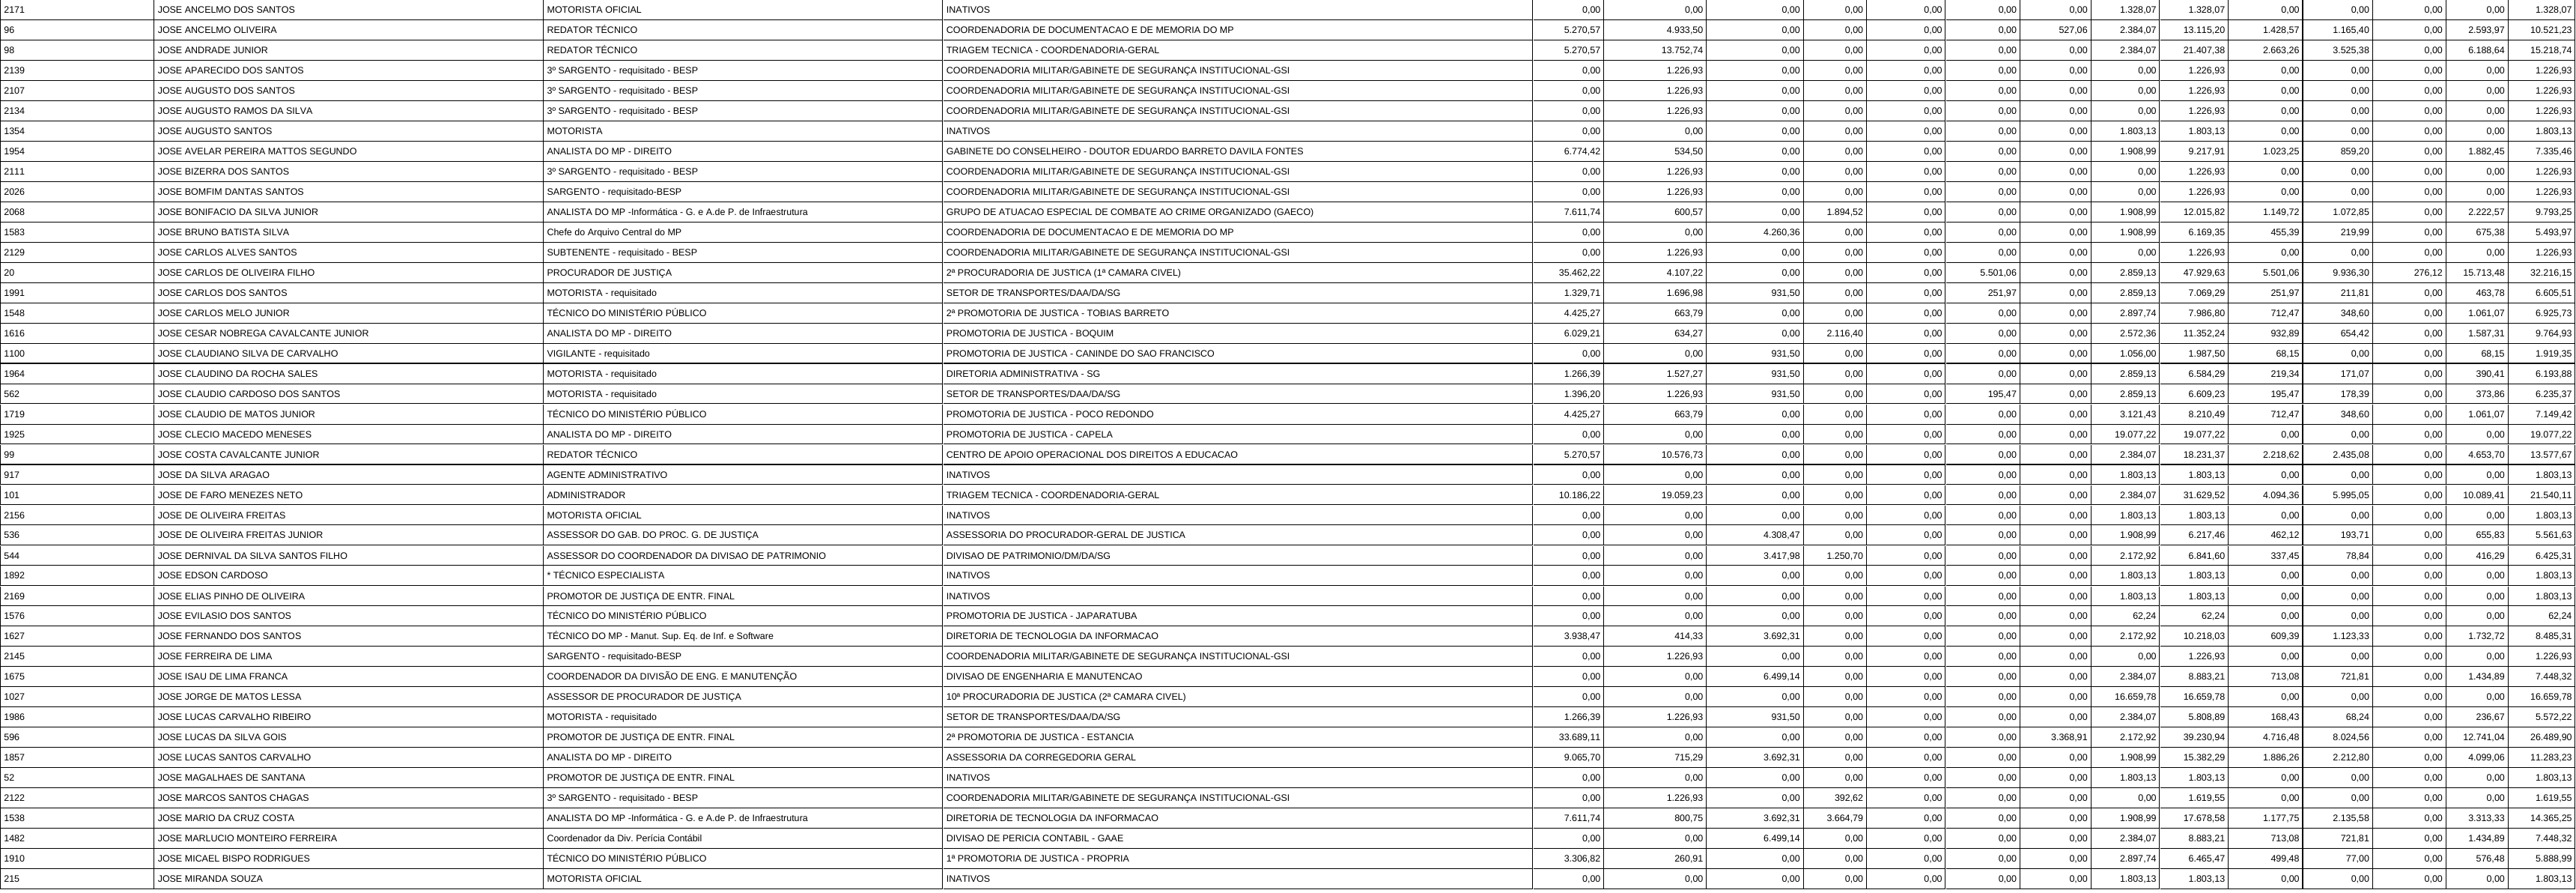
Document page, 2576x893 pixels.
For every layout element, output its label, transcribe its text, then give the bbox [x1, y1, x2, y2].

table_cell 721,81 [2303, 667, 2372, 686]
table_cell 0,00 [1867, 687, 1945, 706]
table_cell 0,00 [1867, 101, 1945, 121]
table_cell DIRETORIA ADMINISTRATIVA - SG [944, 364, 1532, 384]
table_cell 2.384,07 [2092, 829, 2159, 848]
table_cell 1.226,93 [2509, 61, 2575, 80]
table_cell COORDENADORIA MILITAR/GABINETE DE SEGURANÇA INSTITUCIONAL-GSI [944, 243, 1532, 262]
table_cell 0,00 [1804, 748, 1866, 767]
table_cell 4.107,22 [1604, 263, 1706, 282]
table_cell 576,48 [2446, 849, 2508, 868]
table_cell 1.908,99 [2092, 808, 2159, 828]
table_cell 562 [1, 384, 154, 403]
table_cell 193,71 [2303, 525, 2372, 545]
table_cell 2169 [1, 587, 154, 605]
table_cell 16.659,78 [2092, 687, 2159, 706]
table_cell 9.936,30 [2303, 263, 2372, 282]
table_cell JOSE MAGALHAES DE SANTANA [154, 768, 543, 787]
table_cell COORDENADORIA MILITAR/GABINETE DE SEGURANÇA INSTITUCIONAL-GSI [944, 182, 1532, 202]
table_cell 10.576,73 [1604, 445, 1706, 464]
table_cell 1.696,98 [1604, 283, 1706, 303]
table_cell JOSE BIZERRA DOS SANTOS [154, 162, 543, 181]
table_cell 77,00 [2303, 849, 2372, 868]
table_cell INATIVOS [944, 506, 1532, 524]
table_cell 462,12 [2229, 525, 2302, 545]
table_cell 0,00 [2373, 445, 2446, 464]
table_cell 0,00 [1804, 384, 1866, 403]
table_cell JOSE MICAEL BISPO RODRIGUES [154, 849, 543, 868]
table_cell 0,00 [2020, 405, 2091, 424]
table_cell 1675 [1, 667, 154, 686]
table_cell 2122 [1, 788, 154, 808]
table_cell 0,00 [2229, 81, 2302, 100]
table_header 0,00 [1534, 0, 1603, 19]
table_cell 0,00 [2446, 788, 2508, 808]
table_cell 544 [1, 546, 154, 565]
table_cell 6.609,23 [2160, 384, 2228, 403]
table_cell 2.172,92 [2092, 546, 2159, 565]
table_cell 0,00 [1804, 303, 1866, 323]
table_cell 0,00 [2373, 162, 2446, 181]
table_cell 0,00 [1946, 121, 2020, 141]
table_cell MOTORISTA - requisitado [544, 364, 942, 384]
table_cell 236,67 [2446, 707, 2508, 727]
table_cell JOSE CARLOS ALVES SANTOS [154, 243, 543, 262]
table_cell 1.226,93 [2509, 162, 2575, 181]
table_cell 0,00 [2229, 425, 2302, 444]
table_cell 0,00 [2373, 81, 2446, 100]
table_cell 2.116,40 [1804, 324, 1866, 343]
table_cell 0,00 [1707, 20, 1803, 40]
table_cell 0,00 [1804, 344, 1866, 363]
table_cell 0,00 [1604, 546, 1706, 565]
table_cell 0,00 [1604, 869, 1706, 889]
table_cell 0,00 [1946, 81, 2020, 100]
table_cell 1.803,13 [2509, 587, 2575, 605]
table_cell 0,00 [1707, 566, 1803, 585]
table_cell 276,12 [2373, 263, 2446, 282]
table_cell 0,00 [1534, 788, 1603, 808]
table_cell 219,99 [2303, 223, 2372, 242]
table_cell 0,00 [2020, 768, 2091, 787]
table_cell 0,00 [2020, 869, 2091, 889]
table_cell 390,41 [2446, 364, 2508, 384]
table_cell Coordenador da Div. Perícia Contábil [544, 829, 942, 848]
table_cell GRUPO DE ATUACAO ESPECIAL DE COMBATE AO CRIME ORGANIZADO (GAECO) [944, 202, 1532, 222]
table_cell 0,00 [1707, 768, 1803, 787]
table_cell 0,00 [2020, 303, 2091, 323]
table_cell 0,00 [1604, 587, 1706, 605]
table_cell 0,00 [1604, 829, 1706, 848]
table_cell TÉCNICO DO MINISTÉRIO PÚBLICO [544, 303, 942, 323]
table_cell 0,00 [2373, 20, 2446, 40]
table_cell 1.226,93 [1604, 384, 1706, 403]
table_cell 0,00 [2303, 101, 2372, 121]
table_cell 0,00 [1804, 182, 1866, 202]
table_cell 0,00 [1534, 869, 1603, 889]
table_cell 0,00 [1707, 324, 1803, 343]
table_cell 1.226,93 [1604, 81, 1706, 100]
table_cell 0,00 [1604, 525, 1706, 545]
table_cell 1.803,13 [2092, 768, 2159, 787]
table_cell 0,00 [1867, 465, 1945, 484]
table_cell 0,00 [1804, 667, 1866, 686]
table_cell 1.619,55 [2160, 788, 2228, 808]
table_cell 0,00 [2020, 364, 2091, 384]
table_cell 47.929,63 [2160, 263, 2228, 282]
table_cell 1.908,99 [2092, 142, 2159, 161]
table_cell ANALISTA DO MP - DIREITO [544, 748, 942, 767]
table_cell 0,00 [2303, 121, 2372, 141]
table_cell 4.425,27 [1534, 303, 1603, 323]
table_cell 0,00 [1534, 243, 1603, 262]
table_cell 0,00 [2020, 263, 2091, 282]
table_cell 0,00 [1804, 142, 1866, 161]
table_cell 1.803,13 [2509, 869, 2575, 889]
table_cell 859,20 [2303, 142, 2372, 161]
table_cell 0,00 [1707, 142, 1803, 161]
table_cell 1.803,13 [2160, 587, 2228, 605]
table_cell 1.226,93 [1604, 707, 1706, 727]
table_cell 0,00 [2446, 61, 2508, 80]
table_cell 7.611,74 [1534, 808, 1603, 828]
table_cell COORDENADORIA MILITAR/GABINETE DE SEGURANÇA INSTITUCIONAL-GSI [944, 101, 1532, 121]
table_header MOTORISTA OFICIAL [544, 0, 942, 19]
table_cell 0,00 [1804, 465, 1866, 484]
table_cell 0,00 [1604, 465, 1706, 484]
table_cell 0,00 [1534, 465, 1603, 484]
table_cell 8.024,56 [2303, 727, 2372, 747]
table_cell 0,00 [2373, 344, 2446, 363]
table_cell 0,00 [1804, 626, 1866, 646]
table_cell 0,00 [2373, 788, 2446, 808]
table_cell 0,00 [2373, 869, 2446, 889]
table_cell 6.774,42 [1534, 142, 1603, 161]
table_cell 1.226,93 [1604, 162, 1706, 181]
table_cell 1.886,26 [2229, 748, 2302, 767]
table_cell JOSE AUGUSTO DOS SANTOS [154, 81, 543, 100]
table_cell 0,00 [1867, 182, 1945, 202]
table_cell MOTORISTA - requisitado [544, 707, 942, 727]
table_cell 0,00 [2446, 687, 2508, 706]
table_cell 0,00 [1707, 465, 1803, 484]
table_cell 0,00 [2373, 667, 2446, 686]
table_cell 0,00 [2446, 182, 2508, 202]
table_cell 0,00 [2373, 364, 2446, 384]
table_cell 0,00 [1946, 344, 2020, 363]
table_cell 0,00 [1804, 81, 1866, 100]
table_cell 0,00 [1804, 566, 1866, 585]
table_cell 1.919,35 [2509, 344, 2575, 363]
table_cell 0,00 [1867, 384, 1945, 403]
table_cell 0,00 [1867, 768, 1945, 787]
table_cell 178,39 [2303, 384, 2372, 403]
table_cell 4.716,48 [2229, 727, 2302, 747]
table_cell 2068 [1, 202, 154, 222]
table_cell 1.803,13 [2092, 566, 2159, 585]
table_cell 0,00 [1534, 162, 1603, 181]
table_cell 499,48 [2229, 849, 2302, 868]
table_cell 6.193,88 [2509, 364, 2575, 384]
table_cell ASSESSORIA DO PROCURADOR-GERAL DE JUSTICA [944, 525, 1532, 545]
table_cell 0,00 [1604, 768, 1706, 787]
table_cell 0,00 [2020, 324, 2091, 343]
table_cell 1.226,93 [2509, 243, 2575, 262]
table_cell 260,91 [1604, 849, 1706, 868]
table_cell 0,00 [1946, 546, 2020, 565]
table_cell 1100 [1, 344, 154, 363]
table_cell 1925 [1, 425, 154, 444]
table_cell 0,00 [2020, 667, 2091, 686]
table_cell 0,00 [1946, 445, 2020, 464]
table_cell JOSE LUCAS CARVALHO RIBEIRO [154, 707, 543, 727]
table_cell 0,00 [1946, 182, 2020, 202]
table_cell JOSE FERREIRA DE LIMA [154, 647, 543, 666]
table_cell 0,00 [1707, 445, 1803, 464]
table_cell 0,00 [2020, 788, 2091, 808]
table_cell 68,15 [2229, 344, 2302, 363]
table_cell 168,43 [2229, 707, 2302, 727]
table_cell 10ª PROCURADORIA DE JUSTICA (2ª CAMARA CIVEL) [944, 687, 1532, 706]
table_cell 1.226,93 [1604, 101, 1706, 121]
table_cell 0,00 [1946, 162, 2020, 181]
table_cell 0,00 [1946, 849, 2020, 868]
table_cell 1.226,93 [2509, 101, 2575, 121]
table_cell REDATOR TÉCNICO [544, 40, 942, 60]
table_cell JOSE MARCOS SANTOS CHAGAS [154, 788, 543, 808]
table_cell 3º SARGENTO - requisitado - BESP [544, 81, 942, 100]
table_cell 1.803,13 [2509, 566, 2575, 585]
table_cell 0,00 [1604, 687, 1706, 706]
table_cell 0,00 [2229, 121, 2302, 141]
table_cell 0,00 [2229, 506, 2302, 524]
table_cell 0,00 [1804, 849, 1866, 868]
table_cell 0,00 [1946, 364, 2020, 384]
table_cell 0,00 [2446, 506, 2508, 524]
table_cell ANALISTA DO MP -Informática - G. e A.de P. de Infraestrutura [544, 202, 942, 222]
table_cell JOSE ELIAS PINHO DE OLIVEIRA [154, 587, 543, 605]
table_cell 0,00 [2446, 606, 2508, 626]
table_cell 0,00 [1707, 788, 1803, 808]
table_cell 0,00 [2303, 687, 2372, 706]
table_cell 3º SARGENTO - requisitado - BESP [544, 162, 942, 181]
table_cell 32.216,15 [2509, 263, 2575, 282]
table_header 0,00 [2020, 0, 2091, 19]
table_cell JOSE CLECIO MACEDO MENESES [154, 425, 543, 444]
table_cell 1.226,93 [2160, 647, 2228, 666]
table_cell 0,00 [2020, 384, 2091, 403]
table_cell 5.270,57 [1534, 445, 1603, 464]
table_cell 4.425,27 [1534, 405, 1603, 424]
table_cell 0,00 [2303, 162, 2372, 181]
table_cell 2.859,13 [2092, 364, 2159, 384]
table_cell 0,00 [1707, 101, 1803, 121]
table_cell 1.803,13 [2092, 587, 2159, 605]
table_cell JOSE DE OLIVEIRA FREITAS [154, 506, 543, 524]
table_cell 0,00 [1604, 506, 1706, 524]
table_cell 6.217,46 [2160, 525, 2228, 545]
table_cell 463,78 [2446, 283, 2508, 303]
table_cell 713,08 [2229, 667, 2302, 686]
table_cell 0,00 [2373, 202, 2446, 222]
table_cell 1.732,72 [2446, 626, 2508, 646]
table_cell 373,86 [2446, 384, 2508, 403]
table_cell 0,00 [1946, 142, 2020, 161]
table_cell 2.384,07 [2092, 40, 2159, 60]
table_cell 0,00 [1604, 667, 1706, 686]
table_cell 0,00 [1534, 546, 1603, 565]
table_cell 0,00 [1707, 182, 1803, 202]
table_cell 0,00 [1534, 667, 1603, 686]
table_cell JOSE ANCELMO OLIVEIRA [154, 20, 543, 40]
table_cell 0,00 [2020, 445, 2091, 464]
table_cell 931,50 [1707, 384, 1803, 403]
table_cell 8.485,31 [2509, 626, 2575, 646]
table_cell 0,00 [2020, 485, 2091, 504]
table_cell 0,00 [1707, 243, 1803, 262]
table_cell 0,00 [1867, 243, 1945, 262]
table_cell 0,00 [2020, 506, 2091, 524]
table_cell 0,00 [1867, 425, 1945, 444]
table_cell 0,00 [2373, 626, 2446, 646]
table_cell 6.841,60 [2160, 546, 2228, 565]
table_cell 5.572,22 [2509, 707, 2575, 727]
table_cell 1.527,27 [1604, 364, 1706, 384]
table_cell 0,00 [2020, 182, 2091, 202]
table_cell 0,00 [2373, 506, 2446, 524]
table_cell 0,00 [2229, 788, 2302, 808]
table_cell 3.313,33 [2446, 808, 2508, 828]
table_cell 0,00 [2373, 405, 2446, 424]
table_cell SETOR DE TRANSPORTES/DAA/DA/SG [944, 384, 1532, 403]
table_cell 0,00 [1707, 587, 1803, 605]
table_cell 2145 [1, 647, 154, 666]
table_cell * TÉCNICO ESPECIALISTA [544, 566, 942, 585]
table_cell 5.888,99 [2509, 849, 2575, 868]
table_cell 0,00 [2229, 606, 2302, 626]
table_cell 0,00 [2446, 647, 2508, 666]
table_cell 0,00 [2446, 566, 2508, 585]
table_header 2171 [1, 0, 154, 19]
table_cell 4.933,50 [1604, 20, 1706, 40]
table_cell 0,00 [1804, 405, 1866, 424]
table_cell 7.986,80 [2160, 303, 2228, 323]
table_cell 26.489,90 [2509, 727, 2575, 747]
table_cell DIRETORIA DE TECNOLOGIA DA INFORMACAO [944, 808, 1532, 828]
table_cell 2.172,92 [2092, 626, 2159, 646]
table_cell 1.803,13 [2509, 506, 2575, 524]
table_cell 0,00 [1534, 223, 1603, 242]
table_cell 1.266,39 [1534, 707, 1603, 727]
table_cell PROMOTORIA DE JUSTICA - POCO REDONDO [944, 405, 1532, 424]
table_cell 0,00 [1867, 566, 1945, 585]
table_cell 0,00 [1867, 546, 1945, 565]
table_cell 1.428,57 [2229, 20, 2302, 40]
table_cell 0,00 [1804, 243, 1866, 262]
table_cell 0,00 [2373, 647, 2446, 666]
table_cell TÉCNICO DO MINISTÉRIO PÚBLICO [544, 606, 942, 626]
table_cell 0,00 [1867, 405, 1945, 424]
table_cell 0,00 [1867, 727, 1945, 747]
table_cell 2.663,26 [2229, 40, 2302, 60]
table_cell 0,00 [1534, 606, 1603, 626]
table_cell 13.577,67 [2509, 445, 2575, 464]
table_cell 0,00 [1867, 344, 1945, 363]
table_cell 1627 [1, 626, 154, 646]
table_cell 931,50 [1707, 283, 1803, 303]
table_cell 0,00 [1946, 303, 2020, 323]
table_cell DIVISAO DE PATRIMONIO/DM/DA/SG [944, 546, 1532, 565]
table_cell 932,89 [2229, 324, 2302, 343]
table_cell 0,00 [1867, 20, 1945, 40]
table_cell 0,00 [1804, 121, 1866, 141]
table_cell 11.283,23 [2509, 748, 2575, 767]
table_cell ASSESSORIA DA CORREGEDORIA GERAL [944, 748, 1532, 767]
table_cell 0,00 [2020, 81, 2091, 100]
table_header 0,00 [2303, 0, 2372, 19]
table_cell 0,00 [2303, 344, 2372, 363]
table_cell ANALISTA DO MP -Informática - G. e A.de P. de Infraestrutura [544, 808, 942, 828]
table_cell 6.169,35 [2160, 223, 2228, 242]
table_cell 0,00 [1946, 425, 2020, 444]
table_cell INATIVOS [944, 587, 1532, 605]
table_cell 0,00 [1867, 748, 1945, 767]
table_cell 0,00 [1604, 606, 1706, 626]
table_cell 0,00 [1707, 263, 1803, 282]
table_cell 96 [1, 20, 154, 40]
table_cell 0,00 [2020, 121, 2091, 141]
table_cell 3.306,82 [1534, 849, 1603, 868]
table_cell 0,00 [1867, 485, 1945, 504]
table_cell 1.266,39 [1534, 364, 1603, 384]
table_cell 13.115,20 [2160, 20, 2228, 40]
table_cell 1.226,93 [2160, 81, 2228, 100]
table_cell 0,00 [2303, 566, 2372, 585]
table_cell 4.099,06 [2446, 748, 2508, 767]
table_cell 0,00 [2373, 485, 2446, 504]
table_cell 0,00 [2303, 647, 2372, 666]
table_cell 35.462,22 [1534, 263, 1603, 282]
table_cell 1.894,52 [1804, 202, 1866, 222]
table_cell 0,00 [1707, 727, 1803, 747]
table_cell 1.908,99 [2092, 748, 2159, 767]
table_cell 0,00 [2303, 465, 2372, 484]
table_cell 0,00 [1946, 324, 2020, 343]
table_cell 0,00 [2373, 283, 2446, 303]
table_cell 4.260,36 [1707, 223, 1803, 242]
table_cell 0,00 [1867, 263, 1945, 282]
table_cell 19.077,22 [2160, 425, 2228, 444]
table_cell 0,00 [1867, 40, 1945, 60]
table_cell 0,00 [1804, 768, 1866, 787]
table_cell 0,00 [2373, 727, 2446, 747]
table_cell 9.217,91 [2160, 142, 2228, 161]
table_cell PROMOTOR DE JUSTIÇA DE ENTR. FINAL [544, 768, 942, 787]
table_cell 2.859,13 [2092, 283, 2159, 303]
table_cell 0,00 [1804, 61, 1866, 80]
table_cell 1.226,93 [1604, 182, 1706, 202]
table_cell 1.149,72 [2229, 202, 2302, 222]
table_cell COORDENADOR DA DIVISÃO DE ENG. E MANUTENÇÃO [544, 667, 942, 686]
table_cell SETOR DE TRANSPORTES/DAA/DA/SG [944, 283, 1532, 303]
table_cell 0,00 [2092, 81, 2159, 100]
table_cell 0,00 [1707, 687, 1803, 706]
table_cell 1482 [1, 829, 154, 848]
table_cell 1.803,13 [2509, 768, 2575, 787]
table_cell 0,00 [1707, 81, 1803, 100]
table_cell 1.803,13 [2160, 869, 2228, 889]
table_cell 0,00 [2373, 61, 2446, 80]
table_cell JOSE CLAUDIO CARDOSO DOS SANTOS [154, 384, 543, 403]
table_cell 536 [1, 525, 154, 545]
table_cell 2.593,97 [2446, 20, 2508, 40]
table_cell 0,00 [1867, 829, 1945, 848]
table_cell 1027 [1, 687, 154, 706]
table_cell 171,07 [2303, 364, 2372, 384]
table_cell 0,00 [1946, 566, 2020, 585]
table_cell 0,00 [1946, 243, 2020, 262]
table_cell 0,00 [1707, 162, 1803, 181]
table_cell 1548 [1, 303, 154, 323]
table_cell JOSE MARIO DA CRUZ COSTA [154, 808, 543, 828]
table_cell 19.059,23 [1604, 485, 1706, 504]
table_cell SUBTENENTE - requisitado - BESP [544, 243, 942, 262]
table_cell 0,00 [2229, 61, 2302, 80]
table_header 0,00 [1707, 0, 1803, 19]
table_cell 1.226,93 [1604, 61, 1706, 80]
table_cell 8.883,21 [2160, 667, 2228, 686]
table_cell 800,75 [1604, 808, 1706, 828]
table_cell 5.501,06 [1946, 263, 2020, 282]
table_cell 6.425,31 [2509, 546, 2575, 565]
table_cell 0,00 [2020, 647, 2091, 666]
table_cell 9.764,93 [2509, 324, 2575, 343]
table_cell 0,00 [2020, 687, 2091, 706]
table_cell 0,00 [2303, 587, 2372, 605]
table_cell 0,00 [1946, 626, 2020, 646]
table_cell 0,00 [1804, 829, 1866, 848]
table_cell JOSE LUCAS DA SILVA GOIS [154, 727, 543, 747]
table_cell 1.434,89 [2446, 829, 2508, 848]
table_cell 0,00 [2446, 768, 2508, 787]
table_cell 0,00 [2092, 243, 2159, 262]
table_cell Chefe do Arquivo Central do MP [544, 223, 942, 242]
table_cell 1616 [1, 324, 154, 343]
table_cell 0,00 [2229, 869, 2302, 889]
table_cell 715,29 [1604, 748, 1706, 767]
table_cell 1.908,99 [2092, 525, 2159, 545]
table_cell 0,00 [2020, 626, 2091, 646]
table_cell 1.226,93 [2509, 81, 2575, 100]
table_cell 39.230,94 [2160, 727, 2228, 747]
table_cell PROMOTOR DE JUSTIÇA DE ENTR. FINAL [544, 727, 942, 747]
table_cell JOSE APARECIDO DOS SANTOS [154, 61, 543, 80]
table_cell JOSE ANDRADE JUNIOR [154, 40, 543, 60]
table_cell 0,00 [2229, 768, 2302, 787]
table_cell 1.803,13 [2092, 869, 2159, 889]
table_cell 0,00 [2020, 707, 2091, 727]
table_cell 0,00 [2020, 465, 2091, 484]
table_cell ANALISTA DO MP - DIREITO [544, 142, 942, 161]
table_cell 0,00 [2373, 606, 2446, 626]
table_cell 0,00 [2373, 525, 2446, 545]
table_cell 6.029,21 [1534, 324, 1603, 343]
table_cell INATIVOS [944, 465, 1532, 484]
table_cell INATIVOS [944, 121, 1532, 141]
table_cell 0,00 [2020, 748, 2091, 767]
table_cell 0,00 [1804, 263, 1866, 282]
table_cell TÉCNICO DO MP - Manut. Sup. Eq. de Inf. e Software [544, 626, 942, 646]
table_cell JOSE FERNANDO DOS SANTOS [154, 626, 543, 646]
table_cell 416,29 [2446, 546, 2508, 565]
table_cell PROCURADOR DE JUSTIÇA [544, 263, 942, 282]
table_cell AGENTE ADMINISTRATIVO [544, 465, 942, 484]
table_cell 3.368,91 [2020, 727, 2091, 747]
table_cell 3º SARGENTO - requisitado - BESP [544, 788, 942, 808]
table_cell JOSE DA SILVA ARAGAO [154, 465, 543, 484]
table_cell 0,00 [2373, 182, 2446, 202]
table_cell 4.653,70 [2446, 445, 2508, 464]
table_cell 78,84 [2303, 546, 2372, 565]
table_cell 1ª PROMOTORIA DE JUSTICA - PROPRIA [944, 849, 1532, 868]
table_cell 99 [1, 445, 154, 464]
table_header 0,00 [1946, 0, 2020, 19]
table_cell 0,00 [1867, 162, 1945, 181]
table_cell MOTORISTA - requisitado [544, 283, 942, 303]
table_cell 1.803,13 [2160, 121, 2228, 141]
table_cell 0,00 [1867, 647, 1945, 666]
table_cell 0,00 [2229, 162, 2302, 181]
table_cell 0,00 [1867, 142, 1945, 161]
table_cell 5.808,89 [2160, 707, 2228, 727]
table_cell 0,00 [2020, 546, 2091, 565]
table_cell 1.803,13 [2092, 465, 2159, 484]
table_cell 0,00 [1867, 587, 1945, 605]
table_cell 1.803,13 [2092, 121, 2159, 141]
table_cell 0,00 [1804, 525, 1866, 545]
table_cell 10.218,03 [2160, 626, 2228, 646]
table_cell 2.435,08 [2303, 445, 2372, 464]
table_cell GABINETE DO CONSELHEIRO - DOUTOR EDUARDO BARRETO DAVILA FONTES [944, 142, 1532, 161]
table_cell 7.448,32 [2509, 829, 2575, 848]
table_cell 0,00 [1867, 324, 1945, 343]
table_cell 8.210,49 [2160, 405, 2228, 424]
table_cell 1.061,07 [2446, 303, 2508, 323]
table_cell 0,00 [1707, 647, 1803, 666]
table_cell 7.335,46 [2509, 142, 2575, 161]
table_cell PROMOTORIA DE JUSTICA - CANINDE DO SAO FRANCISCO [944, 344, 1532, 363]
table_cell 0,00 [2020, 40, 2091, 60]
table_cell 3.664,79 [1804, 808, 1866, 828]
table_cell MOTORISTA - requisitado [544, 384, 942, 403]
table_cell 0,00 [1804, 707, 1866, 727]
table_cell 1.396,20 [1534, 384, 1603, 403]
table_cell JOSE CARLOS DOS SANTOS [154, 283, 543, 303]
table_cell 62,24 [2160, 606, 2228, 626]
table_cell 5.493,97 [2509, 223, 2575, 242]
table_cell 655,83 [2446, 525, 2508, 545]
table_cell 0,00 [2020, 849, 2091, 868]
table_cell 215 [1, 869, 154, 889]
table_cell 0,00 [1534, 425, 1603, 444]
table_cell 0,00 [1804, 425, 1866, 444]
table_cell PROMOTOR DE JUSTIÇA DE ENTR. FINAL [544, 587, 942, 605]
table_cell 0,00 [1604, 223, 1706, 242]
table_cell MOTORISTA OFICIAL [544, 506, 942, 524]
table_cell JOSE CLAUDIO DE MATOS JUNIOR [154, 405, 543, 424]
table_cell 0,00 [1867, 121, 1945, 141]
table_cell 0,00 [1804, 40, 1866, 60]
table_header 0,00 [1604, 0, 1706, 19]
table_cell 1.226,93 [2160, 162, 2228, 181]
table_cell JOSE MIRANDA SOUZA [154, 869, 543, 889]
table_cell MOTORISTA OFICIAL [544, 869, 942, 889]
table_cell 0,00 [2020, 142, 2091, 161]
table_cell 68,15 [2446, 344, 2508, 363]
table_cell SARGENTO - requisitado-BESP [544, 647, 942, 666]
table_cell 13.752,74 [1604, 40, 1706, 60]
table_cell 6.499,14 [1707, 829, 1803, 848]
table_cell COORDENADORIA MILITAR/GABINETE DE SEGURANÇA INSTITUCIONAL-GSI [944, 61, 1532, 80]
table_cell 1.226,93 [2509, 647, 2575, 666]
table_cell 0,00 [2303, 61, 2372, 80]
table_cell 1354 [1, 121, 154, 141]
table_cell DIRETORIA DE TECNOLOGIA DA INFORMACAO [944, 626, 1532, 646]
table_cell 10.089,41 [2446, 485, 2508, 504]
table_cell 31.629,52 [2160, 485, 2228, 504]
table_cell 0,00 [1534, 647, 1603, 666]
table_cell 1.803,13 [2160, 506, 2228, 524]
table_cell 1.226,93 [2160, 182, 2228, 202]
table_cell 0,00 [2020, 587, 2091, 605]
table_cell 0,00 [1534, 687, 1603, 706]
table_cell 1.882,45 [2446, 142, 2508, 161]
table_cell 654,42 [2303, 324, 2372, 343]
table_cell 3º SARGENTO - requisitado - BESP [544, 101, 942, 121]
table_cell 0,00 [2373, 707, 2446, 727]
table_cell 0,00 [2020, 425, 2091, 444]
table_cell TÉCNICO DO MINISTÉRIO PÚBLICO [544, 405, 942, 424]
table_cell 2.135,58 [2303, 808, 2372, 828]
table_cell JOSE BOMFIM DANTAS SANTOS [154, 182, 543, 202]
table_cell 2.897,74 [2092, 303, 2159, 323]
table_cell 2.897,74 [2092, 849, 2159, 868]
table_cell 0,00 [1804, 162, 1866, 181]
table_cell 6.925,73 [2509, 303, 2575, 323]
table_cell 0,00 [1867, 364, 1945, 384]
table_cell 1991 [1, 283, 154, 303]
table_cell JOSE BRUNO BATISTA SILVA [154, 223, 543, 242]
table_cell 251,97 [1946, 283, 2020, 303]
table_cell ASSESSOR DO GAB. DO PROC. G. DE JUSTIÇA [544, 525, 942, 545]
table_cell 1576 [1, 606, 154, 626]
table_cell 1857 [1, 748, 154, 767]
table_cell 0,00 [1804, 647, 1866, 666]
table_cell 931,50 [1707, 364, 1803, 384]
table_cell 62,24 [2509, 606, 2575, 626]
table_cell 0,00 [1867, 81, 1945, 100]
table_cell 392,62 [1804, 788, 1866, 808]
table_cell REDATOR TÉCNICO [544, 20, 942, 40]
table_cell CENTRO DE APOIO OPERACIONAL DOS DIREITOS A EDUCACAO [944, 445, 1532, 464]
table_cell JOSE BONIFACIO DA SILVA JUNIOR [154, 202, 543, 222]
table_cell 0,00 [1804, 364, 1866, 384]
table_cell 0,00 [2373, 808, 2446, 828]
table_cell 1.803,13 [2509, 121, 2575, 141]
table_cell 0,00 [1946, 525, 2020, 545]
table_cell 0,00 [1707, 40, 1803, 60]
table_cell JOSE EDSON CARDOSO [154, 566, 543, 585]
table_cell 1.803,13 [2509, 465, 2575, 484]
table_cell 0,00 [2020, 525, 2091, 545]
table_cell 0,00 [1946, 61, 2020, 80]
table_cell PROMOTORIA DE JUSTICA - BOQUIM [944, 324, 1532, 343]
table_cell 0,00 [2373, 425, 2446, 444]
table_cell 21.540,11 [2509, 485, 2575, 504]
table_cell 0,00 [2020, 566, 2091, 585]
table_cell 0,00 [1534, 829, 1603, 848]
table_cell 663,79 [1604, 303, 1706, 323]
table_cell 0,00 [1804, 606, 1866, 626]
table_cell 0,00 [1946, 465, 2020, 484]
table_cell 2ª PROCURADORIA DE JUSTICA (1ª CAMARA CIVEL) [944, 263, 1532, 282]
table_cell 6.584,29 [2160, 364, 2228, 384]
table_cell 4.308,47 [1707, 525, 1803, 545]
table_cell COORDENADORIA MILITAR/GABINETE DE SEGURANÇA INSTITUCIONAL-GSI [944, 162, 1532, 181]
table_cell 0,00 [1534, 182, 1603, 202]
table_cell TRIAGEM TECNICA - COORDENADORIA-GERAL [944, 485, 1532, 504]
table_cell 2139 [1, 61, 154, 80]
table_cell 7.448,32 [2509, 667, 2575, 686]
table_cell 0,00 [1707, 405, 1803, 424]
table_cell 0,00 [1867, 445, 1945, 464]
table_cell 0,00 [2373, 829, 2446, 848]
table_cell SARGENTO - requisitado-BESP [544, 182, 942, 202]
table_cell 0,00 [1946, 587, 2020, 605]
table_cell JOSE ISAU DE LIMA FRANCA [154, 667, 543, 686]
table_cell 1583 [1, 223, 154, 242]
table_cell 0,00 [2446, 121, 2508, 141]
table_cell 455,39 [2229, 223, 2302, 242]
table_cell 1.023,25 [2229, 142, 2302, 161]
table_cell JOSE DE FARO MENEZES NETO [154, 485, 543, 504]
table_cell JOSE AVELAR PEREIRA MATTOS SEGUNDO [154, 142, 543, 161]
table_header 1.328,07 [2092, 0, 2159, 19]
table_cell 0,00 [1604, 344, 1706, 363]
table_cell 0,00 [1946, 808, 2020, 828]
table_header 1.328,07 [2509, 0, 2575, 19]
table_cell 0,00 [1867, 808, 1945, 828]
table_cell 0,00 [1946, 20, 2020, 40]
table_cell 0,00 [2373, 384, 2446, 403]
table_cell 98 [1, 40, 154, 60]
table_cell 0,00 [1534, 81, 1603, 100]
table_cell 1538 [1, 808, 154, 828]
table_cell INATIVOS [944, 869, 1532, 889]
table_cell 1.226,93 [1604, 243, 1706, 262]
table_cell 52 [1, 768, 154, 787]
table_cell 634,27 [1604, 324, 1706, 343]
table_cell JOSE CLAUDIANO SILVA DE CARVALHO [154, 344, 543, 363]
table_cell JOSE AUGUSTO SANTOS [154, 121, 543, 141]
table_cell 2.212,80 [2303, 748, 2372, 767]
table_cell 0,00 [2092, 647, 2159, 666]
table_cell COORDENADORIA MILITAR/GABINETE DE SEGURANÇA INSTITUCIONAL-GSI [944, 788, 1532, 808]
table_cell 596 [1, 727, 154, 747]
table_cell 3.121,43 [2092, 405, 2159, 424]
table_cell COORDENADORIA DE DOCUMENTACAO E DE MEMORIA DO MP [944, 20, 1532, 40]
table_cell JOSE DE OLIVEIRA FREITAS JUNIOR [154, 525, 543, 545]
table_cell 1986 [1, 707, 154, 727]
table_cell 0,00 [1804, 485, 1866, 504]
table_cell 1.803,13 [2160, 465, 2228, 484]
table_cell 0,00 [1707, 606, 1803, 626]
table_cell PROMOTORIA DE JUSTICA - JAPARATUBA [944, 606, 1532, 626]
table_cell 0,00 [2303, 768, 2372, 787]
table_cell 0,00 [1867, 525, 1945, 545]
table_cell 2107 [1, 81, 154, 100]
table_cell 0,00 [1867, 303, 1945, 323]
table_cell 2.222,57 [2446, 202, 2508, 222]
table_cell ASSESSOR DO COORDENADOR DA DIVISAO DE PATRIMONIO [544, 546, 942, 565]
table_cell 0,00 [2020, 344, 2091, 363]
table_cell 0,00 [2303, 506, 2372, 524]
table_cell 1.177,75 [2229, 808, 2302, 828]
table_cell 0,00 [2020, 283, 2091, 303]
table_cell 0,00 [2303, 182, 2372, 202]
table_cell 1910 [1, 849, 154, 868]
table_header 0,00 [2373, 0, 2446, 19]
table_cell 0,00 [2020, 61, 2091, 80]
table_cell TRIAGEM TECNICA - COORDENADORIA-GERAL [944, 40, 1532, 60]
table_cell 1.226,93 [1604, 647, 1706, 666]
table_cell DIVISAO DE PERICIA CONTABIL - GAAE [944, 829, 1532, 848]
table_cell 931,50 [1707, 344, 1803, 363]
table_cell 3.692,31 [1707, 626, 1803, 646]
table_cell 2.384,07 [2092, 667, 2159, 686]
table_cell 1892 [1, 566, 154, 585]
table_cell 0,00 [1604, 121, 1706, 141]
table_cell 0,00 [2092, 788, 2159, 808]
table_cell 0,00 [2020, 202, 2091, 222]
table_cell 0,00 [1867, 283, 1945, 303]
table_cell 10.186,22 [1534, 485, 1603, 504]
table_cell 7.069,29 [2160, 283, 2228, 303]
table_cell JOSE DERNIVAL DA SILVA SANTOS FILHO [154, 546, 543, 565]
table_cell 21.407,38 [2160, 40, 2228, 60]
table_cell 917 [1, 465, 154, 484]
table_cell 3.525,38 [2303, 40, 2372, 60]
table_cell 12.741,04 [2446, 727, 2508, 747]
table_cell 0,00 [2303, 425, 2372, 444]
table_cell 1.908,99 [2092, 202, 2159, 222]
table_cell 0,00 [1867, 223, 1945, 242]
table_cell 0,00 [1946, 869, 2020, 889]
table_cell COORDENADORIA MILITAR/GABINETE DE SEGURANÇA INSTITUCIONAL-GSI [944, 647, 1532, 666]
table_cell 1.061,07 [2446, 405, 2508, 424]
table_cell 2.384,07 [2092, 485, 2159, 504]
table_cell 3.692,31 [1707, 748, 1803, 767]
table_cell 1.619,55 [2509, 788, 2575, 808]
table_cell ADMINISTRADOR [544, 485, 942, 504]
table_cell 0,00 [1534, 121, 1603, 141]
table_cell 0,00 [2446, 587, 2508, 605]
table_cell 0,00 [2303, 606, 2372, 626]
table_cell 15.382,29 [2160, 748, 2228, 767]
table_cell 6.499,14 [1707, 667, 1803, 686]
table_cell 11.352,24 [2160, 324, 2228, 343]
table_cell 6.235,37 [2509, 384, 2575, 403]
table_cell 0,00 [2229, 587, 2302, 605]
table_cell 0,00 [2020, 606, 2091, 626]
table_cell 0,00 [2446, 243, 2508, 262]
table_cell 0,00 [1534, 587, 1603, 605]
table_cell 0,00 [1867, 506, 1945, 524]
table_cell 712,47 [2229, 303, 2302, 323]
table_cell 251,97 [2229, 283, 2302, 303]
table_cell 0,00 [1707, 303, 1803, 323]
table_cell 195,47 [1946, 384, 2020, 403]
table_cell 1.056,00 [2092, 344, 2159, 363]
table_cell 1.987,50 [2160, 344, 2228, 363]
table_cell 10.521,23 [2509, 20, 2575, 40]
table_header JOSE ANCELMO DOS SANTOS [154, 0, 543, 19]
table_cell 0,00 [1867, 869, 1945, 889]
table_cell JOSE CESAR NOBREGA CAVALCANTE JUNIOR [154, 324, 543, 343]
table_cell 0,00 [2373, 303, 2446, 323]
table_cell ANALISTA DO MP - DIREITO [544, 324, 942, 343]
table_cell 16.659,78 [2160, 687, 2228, 706]
table_cell 0,00 [2229, 182, 2302, 202]
table_cell 6.605,51 [2509, 283, 2575, 303]
table_cell 0,00 [1534, 768, 1603, 787]
table_cell 195,47 [2229, 384, 2302, 403]
table_cell 0,00 [1946, 788, 2020, 808]
table_cell 2ª PROMOTORIA DE JUSTICA - TOBIAS BARRETO [944, 303, 1532, 323]
table_cell 219,34 [2229, 364, 2302, 384]
table_cell 0,00 [2373, 587, 2446, 605]
table_cell 12.015,82 [2160, 202, 2228, 222]
table_cell 0,00 [2373, 243, 2446, 262]
table_cell 0,00 [1867, 626, 1945, 646]
table_cell 0,00 [1867, 61, 1945, 80]
table_cell 0,00 [2446, 465, 2508, 484]
table_cell 0,00 [2229, 687, 2302, 706]
table_cell 348,60 [2303, 303, 2372, 323]
table_header INATIVOS [944, 0, 1532, 19]
table_cell 713,08 [2229, 829, 2302, 848]
table_cell 0,00 [1867, 849, 1945, 868]
table_header 0,00 [2446, 0, 2508, 19]
table_cell 0,00 [2229, 101, 2302, 121]
table_cell 3.938,47 [1534, 626, 1603, 646]
table_cell 0,00 [1946, 687, 2020, 706]
table_cell ASSESSOR DE PROCURADOR DE JUSTIÇA [544, 687, 942, 706]
table_cell 414,33 [1604, 626, 1706, 646]
table_cell 0,00 [1534, 566, 1603, 585]
table_cell 1.329,71 [1534, 283, 1603, 303]
table_cell 0,00 [1534, 61, 1603, 80]
table_cell JOSE CARLOS MELO JUNIOR [154, 303, 543, 323]
table_cell 534,50 [1604, 142, 1706, 161]
table_cell 2.384,07 [2092, 707, 2159, 727]
table_cell 9.793,25 [2509, 202, 2575, 222]
table_cell 0,00 [2446, 425, 2508, 444]
table_cell 0,00 [1946, 647, 2020, 666]
table_cell 0,00 [1867, 202, 1945, 222]
table_cell 0,00 [1946, 202, 2020, 222]
table_cell 0,00 [1707, 61, 1803, 80]
table_cell 0,00 [2020, 243, 2091, 262]
table_cell 0,00 [2229, 465, 2302, 484]
table_cell 0,00 [1534, 101, 1603, 121]
table_cell 2.384,07 [2092, 20, 2159, 40]
table_cell 0,00 [2092, 101, 2159, 121]
table_cell 0,00 [1707, 849, 1803, 868]
table_cell 0,00 [1946, 707, 2020, 727]
table_cell 1.803,13 [2160, 566, 2228, 585]
table_cell 0,00 [1707, 202, 1803, 222]
table_cell 0,00 [2303, 788, 2372, 808]
table_cell 68,24 [2303, 707, 2372, 727]
table_cell 0,00 [1946, 101, 2020, 121]
table_cell 5.270,57 [1534, 40, 1603, 60]
table_cell TÉCNICO DO MINISTÉRIO PÚBLICO [544, 849, 942, 868]
table_cell 527,06 [2020, 20, 2091, 40]
table_cell 2.859,13 [2092, 384, 2159, 403]
table_cell PROMOTORIA DE JUSTICA - CAPELA [944, 425, 1532, 444]
table_cell 1.803,13 [2160, 768, 2228, 787]
table_cell 0,00 [2373, 101, 2446, 121]
table_cell 2134 [1, 101, 154, 121]
table_cell 5.501,06 [2229, 263, 2302, 282]
table_cell 2156 [1, 506, 154, 524]
table_cell 17.678,58 [2160, 808, 2228, 828]
table_cell 5.995,05 [2303, 485, 2372, 504]
table_cell DIVISAO DE ENGENHARIA E MANUTENCAO [944, 667, 1532, 686]
table_cell JOSE JORGE DE MATOS LESSA [154, 687, 543, 706]
table_cell 0,00 [1946, 727, 2020, 747]
table_cell JOSE LUCAS SANTOS CARVALHO [154, 748, 543, 767]
table_cell 0,00 [2446, 162, 2508, 181]
table_cell 18.231,37 [2160, 445, 2228, 464]
table_cell 2111 [1, 162, 154, 181]
table_cell JOSE MARLUCIO MONTEIRO FERREIRA [154, 829, 543, 848]
table_cell 33.689,11 [1534, 727, 1603, 747]
table_cell 0,00 [2373, 223, 2446, 242]
table_cell 2.218,62 [2229, 445, 2302, 464]
table_cell 2129 [1, 243, 154, 262]
table_cell 0,00 [1534, 506, 1603, 524]
table_cell COORDENADORIA MILITAR/GABINETE DE SEGURANÇA INSTITUCIONAL-GSI [944, 81, 1532, 100]
table_cell 0,00 [1707, 869, 1803, 889]
table_cell JOSE COSTA CAVALCANTE JUNIOR [154, 445, 543, 464]
table_cell 0,00 [1946, 768, 2020, 787]
table_cell INATIVOS [944, 768, 1532, 787]
table_cell 1.226,93 [2509, 182, 2575, 202]
table_cell 0,00 [2020, 101, 2091, 121]
table_cell 0,00 [2373, 687, 2446, 706]
table_cell 0,00 [2373, 566, 2446, 585]
table_cell 7.149,42 [2509, 405, 2575, 424]
table_cell 1954 [1, 142, 154, 161]
table_cell JOSE EVILASIO DOS SANTOS [154, 606, 543, 626]
table_cell 62,24 [2092, 606, 2159, 626]
table_cell 2.384,07 [2092, 445, 2159, 464]
table_cell SETOR DE TRANSPORTES/DAA/DA/SG [944, 707, 1532, 727]
table_cell MOTORISTA [544, 121, 942, 141]
table_cell 3º SARGENTO - requisitado - BESP [544, 61, 942, 80]
table_cell 14.365,25 [2509, 808, 2575, 828]
table_cell 8.883,21 [2160, 829, 2228, 848]
table_cell 663,79 [1604, 405, 1706, 424]
table_cell 0,00 [2373, 849, 2446, 868]
table_cell 1.250,70 [1804, 546, 1866, 565]
table_cell 337,45 [2229, 546, 2302, 565]
table_cell 0,00 [2373, 121, 2446, 141]
table_cell 1719 [1, 405, 154, 424]
table_header 1.328,07 [2160, 0, 2228, 19]
table_cell 0,00 [2092, 182, 2159, 202]
table_cell 675,38 [2446, 223, 2508, 242]
table_cell 0,00 [2092, 61, 2159, 80]
table_cell 1.908,99 [2092, 223, 2159, 242]
table_cell 1.587,31 [2446, 324, 2508, 343]
table_cell 0,00 [1804, 587, 1866, 605]
table_cell 1.803,13 [2092, 506, 2159, 524]
table_cell 0,00 [1707, 121, 1803, 141]
table_cell 0,00 [2229, 647, 2302, 666]
table_cell 1964 [1, 364, 154, 384]
table_cell 1.226,93 [2160, 101, 2228, 121]
table_cell 0,00 [2229, 566, 2302, 585]
table_cell 2ª PROMOTORIA DE JUSTICA - ESTANCIA [944, 727, 1532, 747]
table_cell 19.077,22 [2509, 425, 2575, 444]
table_cell 0,00 [2373, 465, 2446, 484]
table_cell 2.859,13 [2092, 263, 2159, 282]
table_cell 3.417,98 [1707, 546, 1803, 565]
table_cell 0,00 [1804, 101, 1866, 121]
table_cell 0,00 [1804, 687, 1866, 706]
table_cell COORDENADORIA DE DOCUMENTACAO E DE MEMORIA DO MP [944, 223, 1532, 242]
table_cell 0,00 [1604, 425, 1706, 444]
table_cell 0,00 [2020, 223, 2091, 242]
table_cell 0,00 [1534, 344, 1603, 363]
table_cell 0,00 [1604, 727, 1706, 747]
table_cell 5.561,63 [2509, 525, 2575, 545]
table_cell 211,81 [2303, 283, 2372, 303]
table_cell 0,00 [1804, 283, 1866, 303]
table_cell 0,00 [1534, 525, 1603, 545]
table_cell 0,00 [1804, 506, 1866, 524]
table_cell 0,00 [2373, 40, 2446, 60]
table_cell 1.434,89 [2446, 667, 2508, 686]
table_cell 1.226,93 [2160, 61, 2228, 80]
table_cell 0,00 [2020, 162, 2091, 181]
table_cell 0,00 [1707, 425, 1803, 444]
table_cell 101 [1, 485, 154, 504]
table_cell 1.165,40 [2303, 20, 2372, 40]
table_cell 0,00 [1867, 788, 1945, 808]
table_cell 0,00 [1946, 485, 2020, 504]
table_header 0,00 [2229, 0, 2302, 19]
table_cell 2026 [1, 182, 154, 202]
table_cell 0,00 [2303, 81, 2372, 100]
table_cell 0,00 [2373, 748, 2446, 767]
table_cell 4.094,36 [2229, 485, 2302, 504]
table_cell 0,00 [1867, 707, 1945, 727]
table_cell 0,00 [1946, 223, 2020, 242]
table_cell 2.172,92 [2092, 727, 2159, 747]
table_cell JOSE CLAUDINO DA ROCHA SALES [154, 364, 543, 384]
table_cell JOSE CARLOS DE OLIVEIRA FILHO [154, 263, 543, 282]
table_cell ANALISTA DO MP - DIREITO [544, 425, 942, 444]
table_cell 5.270,57 [1534, 20, 1603, 40]
table_cell 0,00 [2303, 869, 2372, 889]
table_cell 15.218,74 [2509, 40, 2575, 60]
table_cell 0,00 [2373, 324, 2446, 343]
table_cell 0,00 [1946, 405, 2020, 424]
table_cell 0,00 [2373, 768, 2446, 787]
table_cell 0,00 [1867, 667, 1945, 686]
table_cell VIGILANTE - requisitado [544, 344, 942, 363]
table_cell 712,47 [2229, 405, 2302, 424]
table_cell 0,00 [2446, 81, 2508, 100]
table_cell 0,00 [1707, 485, 1803, 504]
table_cell 0,00 [1804, 223, 1866, 242]
table_cell 16.659,78 [2509, 687, 2575, 706]
table_cell 15.713,48 [2446, 263, 2508, 282]
table_cell 0,00 [1946, 748, 2020, 767]
table_cell 0,00 [2020, 829, 2091, 848]
table_header 0,00 [1804, 0, 1866, 19]
table_cell 0,00 [1804, 445, 1866, 464]
table_cell JOSE AUGUSTO RAMOS DA SILVA [154, 101, 543, 121]
table_header 0,00 [1867, 0, 1945, 19]
table_cell 19.077,22 [2092, 425, 2159, 444]
table_cell 1.123,33 [2303, 626, 2372, 646]
table_cell 20 [1, 263, 154, 282]
table_cell 931,50 [1707, 707, 1803, 727]
table_cell 0,00 [1707, 506, 1803, 524]
table_cell 0,00 [2373, 142, 2446, 161]
table_cell 0,00 [2446, 101, 2508, 121]
table_cell 0,00 [1946, 40, 2020, 60]
table_cell 0,00 [2092, 162, 2159, 181]
table_cell 7.611,74 [1534, 202, 1603, 222]
table_cell 600,57 [1604, 202, 1706, 222]
table_cell 9.065,70 [1534, 748, 1603, 767]
table_cell 1.072,85 [2303, 202, 2372, 222]
table_cell 2.572,36 [2092, 324, 2159, 343]
table_cell REDATOR TÉCNICO [544, 445, 942, 464]
table_cell 0,00 [1946, 667, 2020, 686]
table_cell 0,00 [1867, 606, 1945, 626]
table_cell 0,00 [2303, 243, 2372, 262]
table_cell 609,39 [2229, 626, 2302, 646]
table_cell 0,00 [2373, 546, 2446, 565]
table_cell 0,00 [1946, 606, 2020, 626]
table_cell 348,60 [2303, 405, 2372, 424]
table_cell 1.226,93 [2160, 243, 2228, 262]
table_cell 1.226,93 [1604, 788, 1706, 808]
table_cell 0,00 [1946, 506, 2020, 524]
table_cell 0,00 [2229, 243, 2302, 262]
table_cell 0,00 [1804, 20, 1866, 40]
table_cell INATIVOS [944, 566, 1532, 585]
table_cell 0,00 [2020, 808, 2091, 828]
table_cell 721,81 [2303, 829, 2372, 848]
table_cell 0,00 [1946, 829, 2020, 848]
table_cell 0,00 [1804, 727, 1866, 747]
table_cell 0,00 [1604, 566, 1706, 585]
table_cell 0,00 [1804, 869, 1866, 889]
table_cell 0,00 [2446, 869, 2508, 889]
table_cell 6.465,47 [2160, 849, 2228, 868]
table_cell 6.188,64 [2446, 40, 2508, 60]
table_cell 3.692,31 [1707, 808, 1803, 828]
